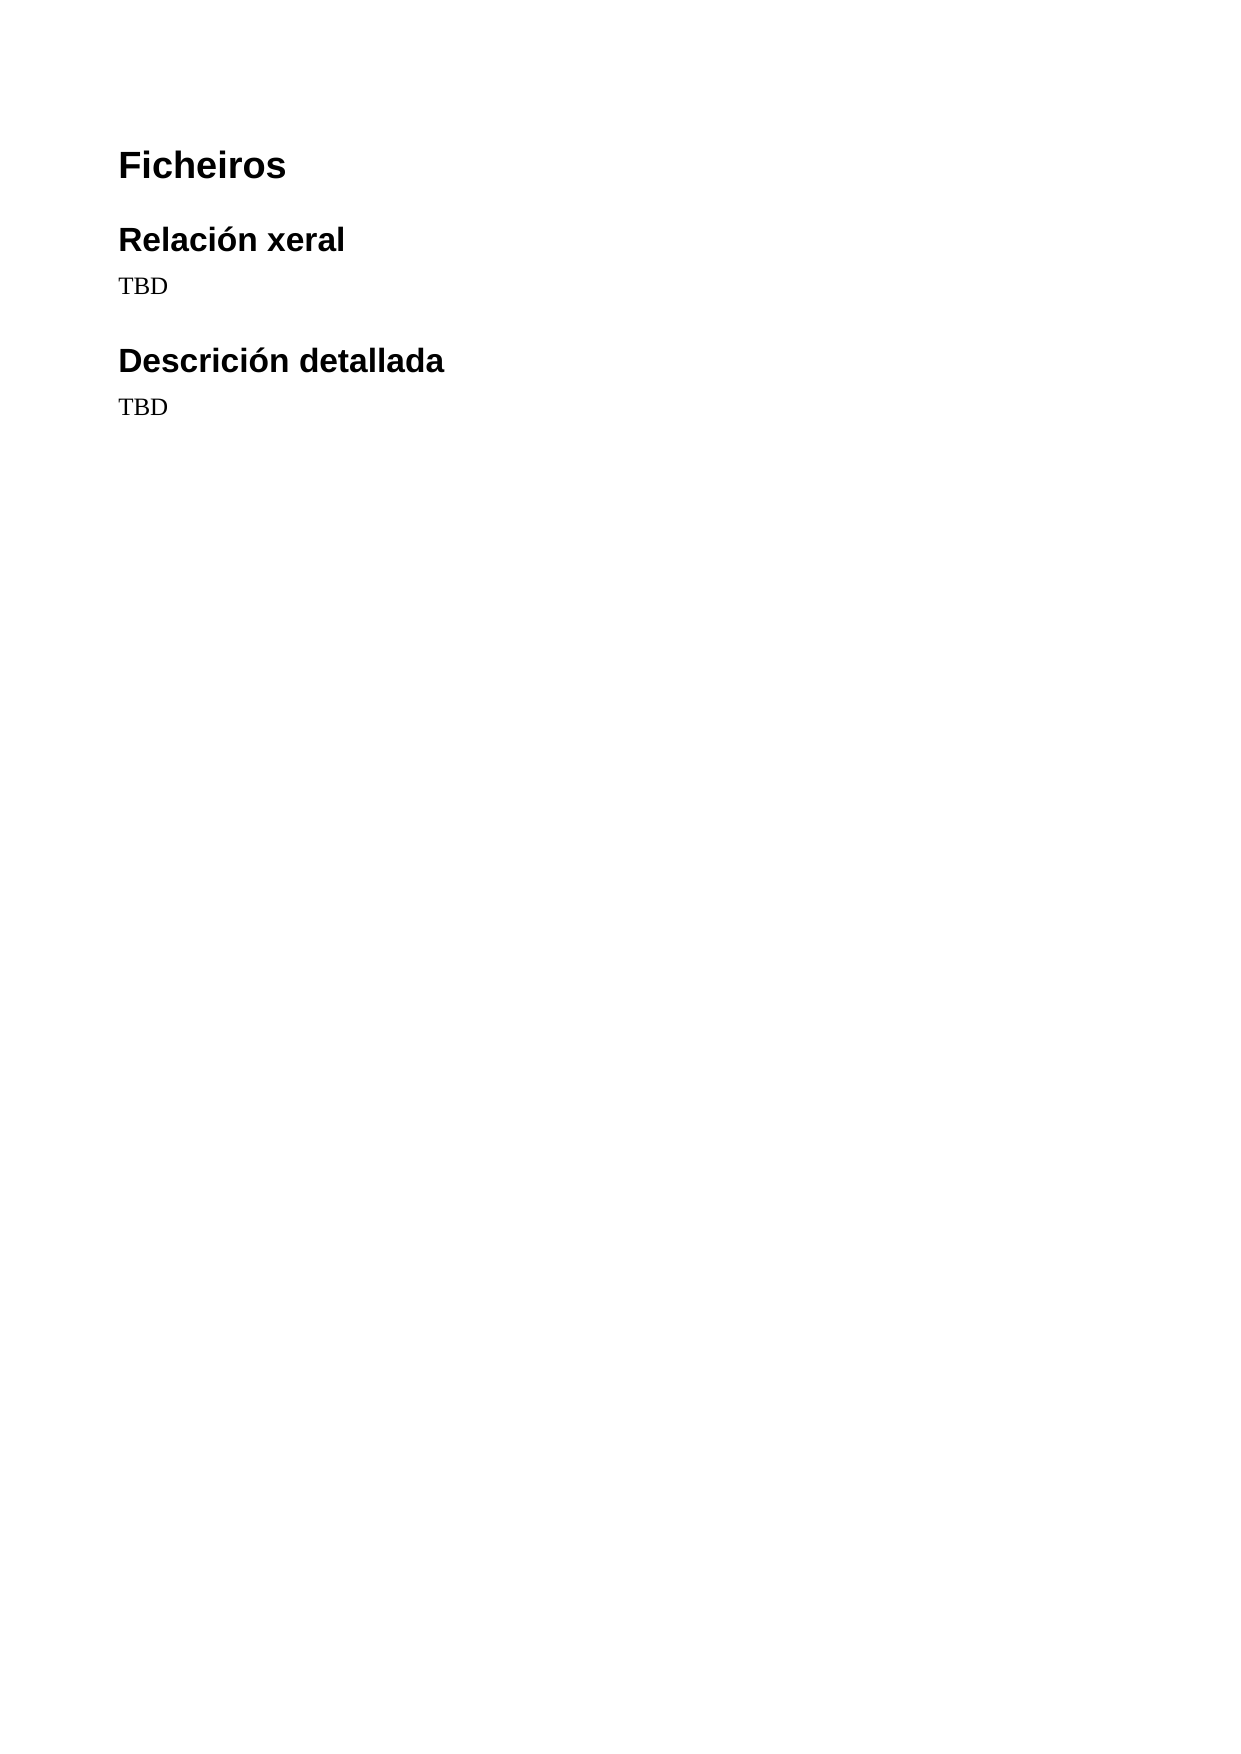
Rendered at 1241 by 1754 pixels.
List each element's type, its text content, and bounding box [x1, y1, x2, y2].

subtitle Relación xeral [118, 220, 1122, 259]
subtitle Ficheiros [118, 143, 1122, 187]
text TBD [118, 271, 1122, 300]
subtitle Descrición detallada [118, 341, 1122, 380]
text TBD [118, 392, 1122, 421]
